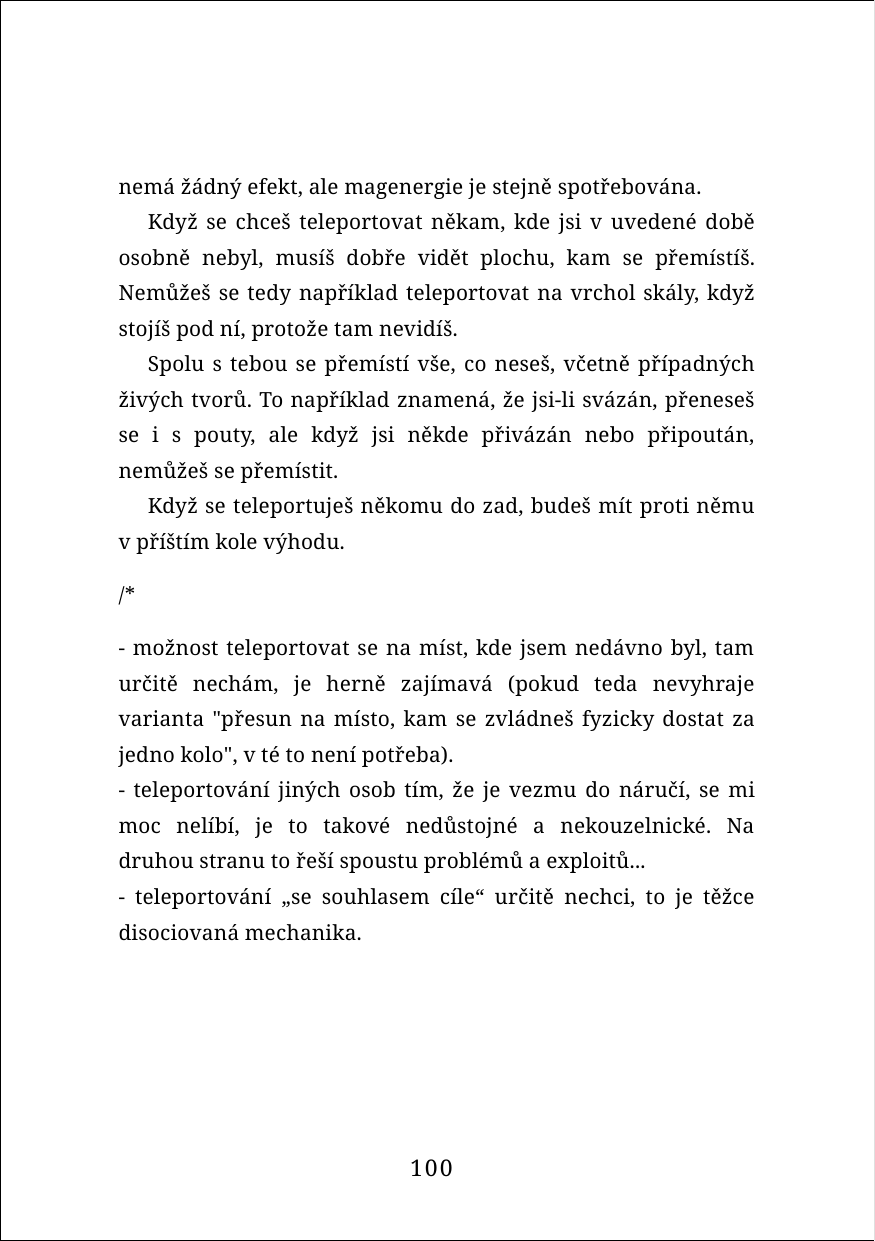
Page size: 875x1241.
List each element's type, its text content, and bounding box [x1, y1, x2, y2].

text nemá žádný efekt, ale magenergie je stejně spotřebována. Když se chceš teleportovat někam, kde jsi v uvedené době osobně nebyl, musíš dobře vidět plochu, kam se přemístíš. Nemůžeš se tedy například teleportovat na vrchol skály, když stojíš pod ní, protože tam nevidíš. Spolu s tebou se přemístí vše, co neseš, včetně případných živých tvorů. To například znamená, že jsi-li svázán, přeneseš se i s pouty, ale když jsi někde přivázán nebo připoután, nemůžeš se přemístit. Když se teleportuješ někomu do zad, budeš mít proti němu v příštím kole výhodu. [118, 172, 756, 555]
text - možnost teleportovat se na míst, kde jsem nedávno byl, tam určitě nechám, je herně zajímavá (pokud teda nevyhraje varianta "přesun na místo, kam se zvládneš fyzicky dostat za jedno kolo", v té to není potřeba). - teleportování jiných osob tím, že je vezmu do náručí, se mi moc nelíbí, je to takové nedůstojné a nekouzelnické. Na druhou stranu to řeší spoustu problémů a exploitů... - teleportování „se souhlasem cíle“ určitě nechci, to je těžce disociovaná mechanika. [118, 633, 756, 946]
text /* [118, 580, 756, 609]
